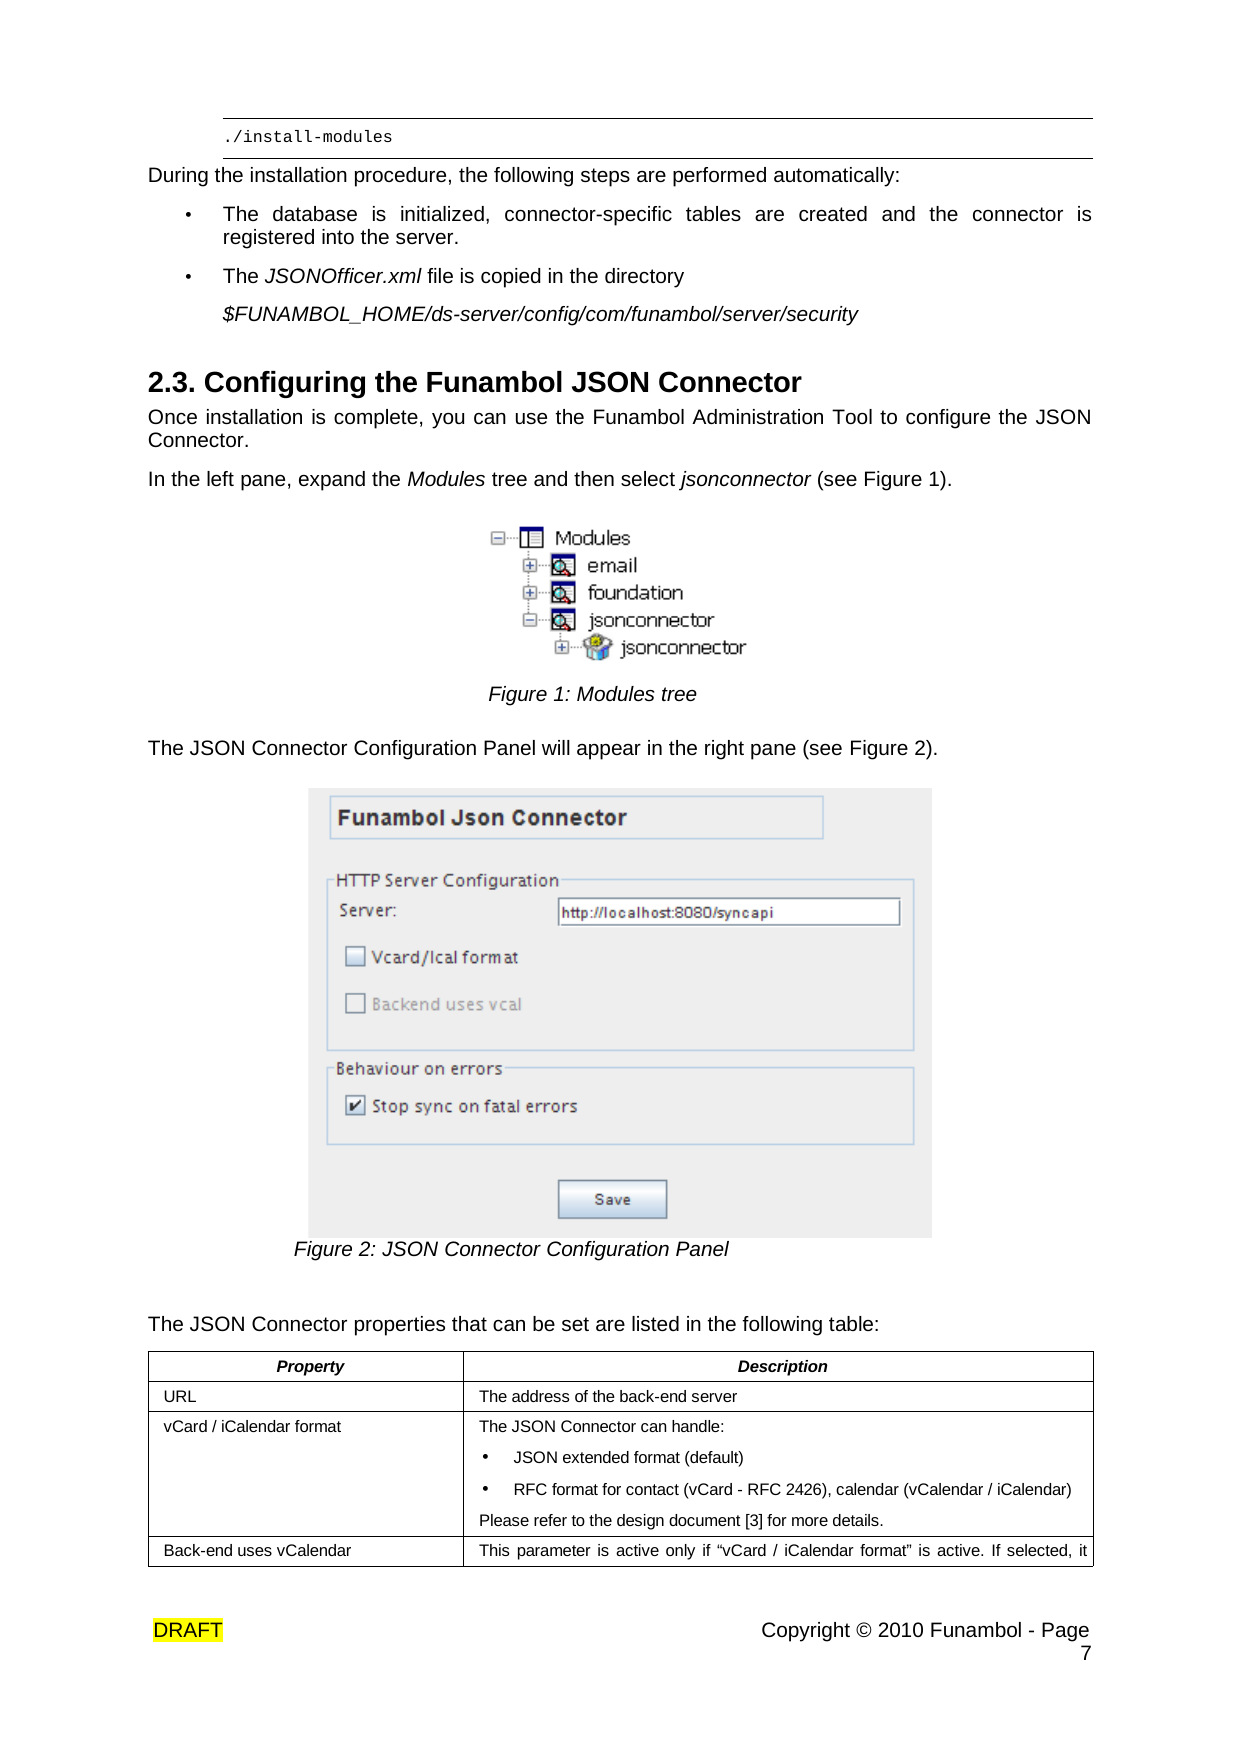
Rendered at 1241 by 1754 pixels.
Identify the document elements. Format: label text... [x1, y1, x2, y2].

text ./install-modules [223, 119, 1093, 158]
picture [488, 525, 753, 668]
text Figure 1: Modules tree [488, 668, 752, 706]
subtitle Configuring the Funambol JSON Connector [148, 366, 1093, 399]
table_cell The address of the back-end server [464, 1382, 1093, 1411]
table_header Property [149, 1352, 463, 1381]
table_cell The JSON Connector can handle: JSON extended format (default) RFC format for contact (vCard - RFC 2426), calendar (vCalendar / iCalendar) Please refer to the design document [3] for more details. [464, 1412, 1093, 1536]
text Figure 2: JSON Connector Configuration Panel [294, 1238, 946, 1261]
table_cell This parameter is active only if “vCard / iCalendar format” is active. If selected, it [464, 1537, 1093, 1566]
table_cell Back-end uses vCalendar [149, 1537, 463, 1566]
text Once installation is complete, you can use the Funambol Administration Tool to configure the JSON Connector. [148, 405, 1093, 452]
picture [308, 788, 932, 1238]
text In the left pane, expand the Modules tree and then select jsonconnector (see Figure 1). [148, 467, 1093, 491]
list $FUNAMBOL_HOME/ds-server/config/com/funambol/server/security [185, 303, 1093, 326]
list The JSONOfficer.xml file is copied in the directory [185, 264, 1093, 288]
text The JSON Connector properties that can be set are listed in the following table: [148, 774, 1093, 1336]
text During the installation procedure, the following steps are performed automatically: [148, 164, 1093, 187]
table_header Description [464, 1352, 1093, 1381]
table_cell URL [149, 1382, 463, 1411]
list The database is initialized, connector-specific tables are created and the connector is registered into the server. [185, 202, 1093, 249]
table_cell vCard / iCalendar format [149, 1412, 463, 1536]
text The JSON Connector Configuration Panel will appear in the right pane (see Figure 2). [148, 506, 1093, 759]
